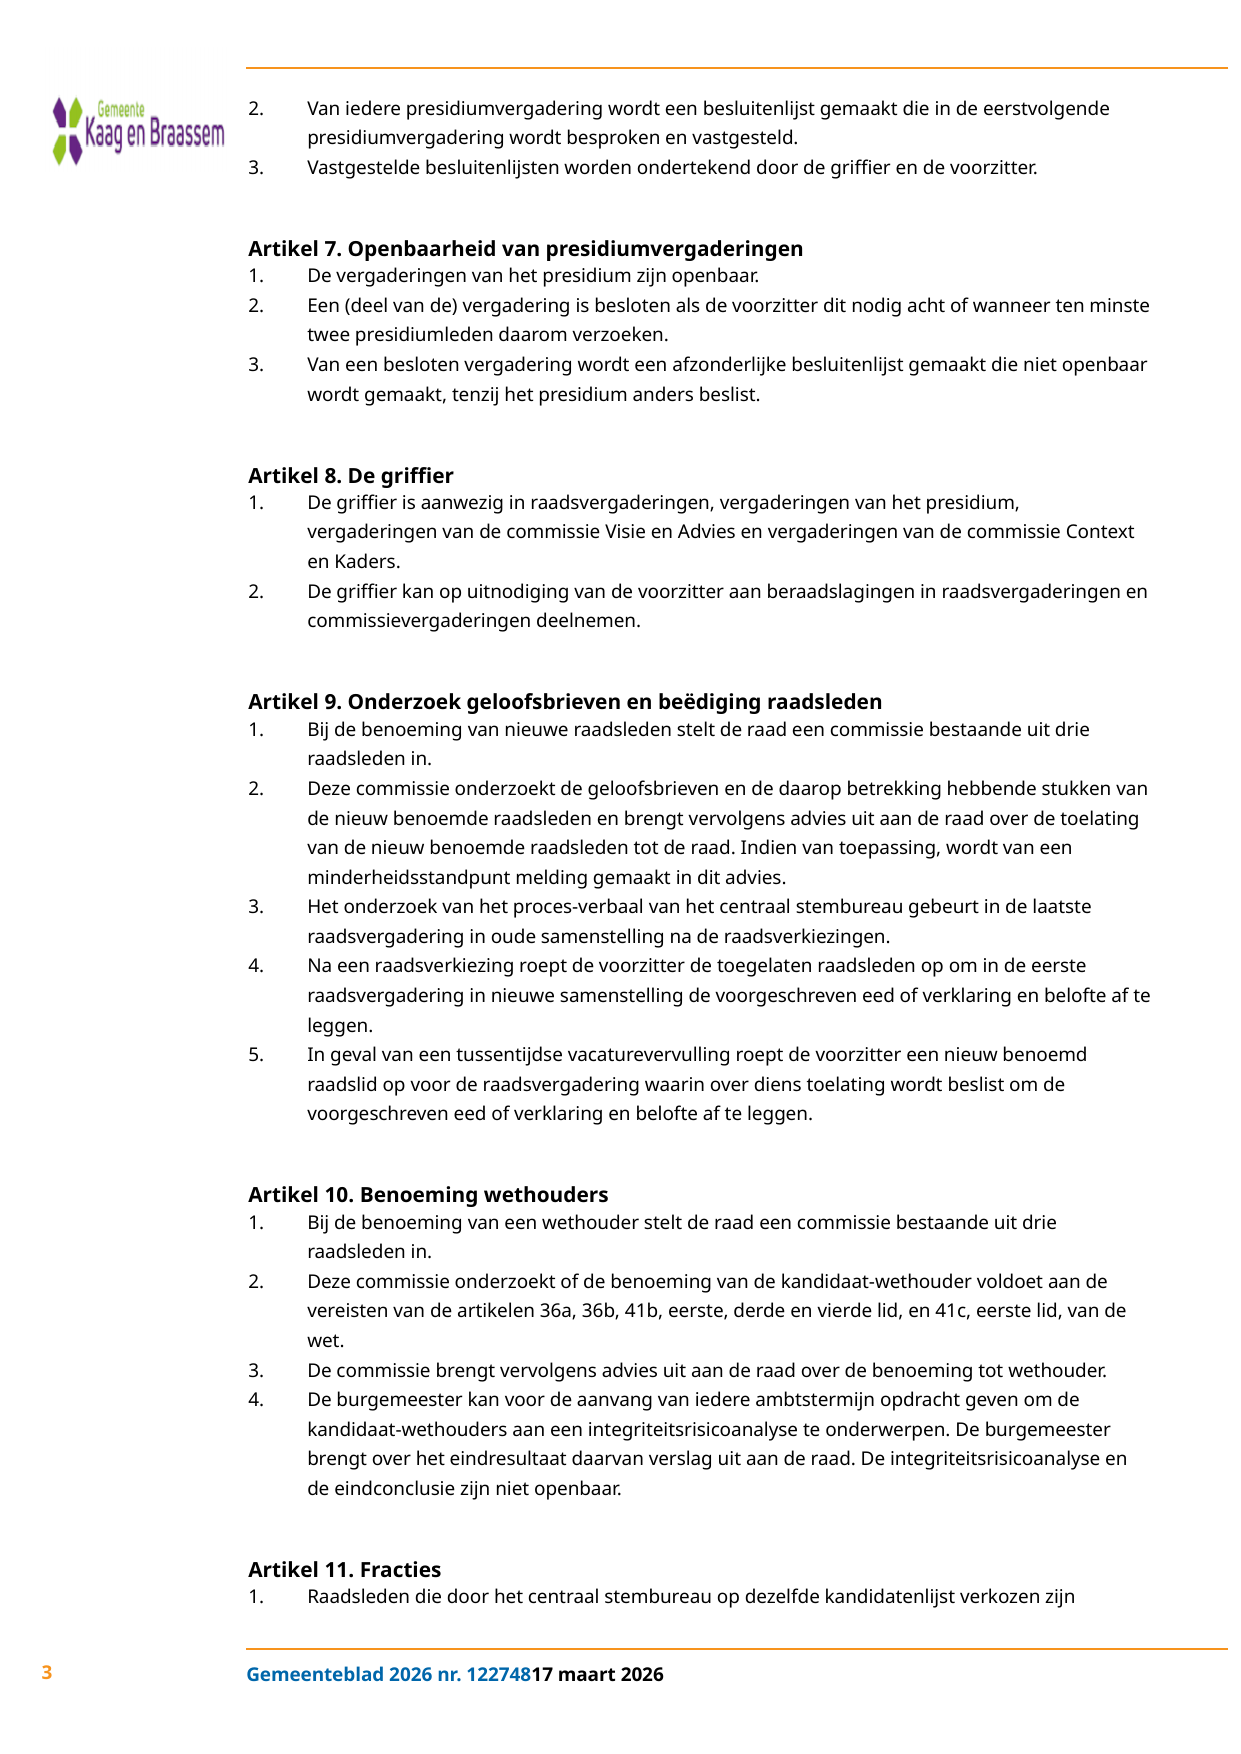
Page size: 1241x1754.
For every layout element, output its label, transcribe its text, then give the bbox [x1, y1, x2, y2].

list De griffier kan op uitnodiging van de voorzitter aan beraadslagingen in raadsvergaderingen en commissievergaderingen deelnemen. [248, 578, 1152, 633]
list Van iedere presidiumvergadering wordt een besluitenlijst gemaakt die in de eerstvolgende presidiumvergadering wordt besproken en vastgesteld. [248, 95, 1152, 150]
list In geval van een tussentijdse vacaturevervulling roept de voorzitter een nieuw benoemd raadslid op voor de raadsvergadering waarin over diens toelating wordt beslist om de voorgeschreven eed of verklaring en belofte af te leggen. [248, 1041, 1152, 1126]
list De griffier is aanwezig in raadsvergaderingen, vergaderingen van het presidium, vergaderingen van de commissie Visie en Advies en vergaderingen van de commissie Context en Kaders. [248, 489, 1152, 574]
list Raadsleden die door het centraal stembureau op dezelfde kandidatenlijst verkozen zijn [248, 1584, 1152, 1609]
list Deze commissie onderzoekt of de benoeming van de kandidaat-wethouder voldoet aan de vereisten van de artikelen 36a, 36b, 41b, eerste, derde en vierde lid, en 41c, eerste lid, van de wet. [248, 1268, 1152, 1353]
text Artikel 9. Onderzoek geloofsbrieven en beëdiging raadsleden [248, 687, 1152, 716]
list De vergaderingen van het presidium zijn openbaar. [248, 262, 1152, 288]
list Een (deel van de) vergadering is besloten als de voorzitter dit nodig acht of wanneer ten minste twee presidiumleden daarom verzoeken. [248, 292, 1152, 347]
list Na een raadsverkiezing roept de voorzitter de toegelaten raadsleden op om in de eerste raadsvergadering in nieuwe samenstelling de voorgeschreven eed of verklaring en belofte af te leggen. [248, 953, 1152, 1037]
list Van een besloten vergadering wordt een afzonderlijke besluitenlijst gemaakt die niet openbaar wordt gemaakt, tenzij het presidium anders beslist. [248, 351, 1152, 406]
text Artikel 11. Fracties [248, 1555, 1152, 1584]
list Bij de benoeming van nieuwe raadsleden stelt de raad een commissie bestaande uit drie raadsleden in. [248, 716, 1152, 771]
list De burgemeester kan voor de aanvang van iedere ambtstermijn opdracht geven om de kandidaat-wethouders aan een integriteitsrisicoanalyse te onderwerpen. De burgemeester brengt over het eindresultaat daarvan verslag uit aan de raad. De integriteitsrisicoanalyse en de eindconclusie zijn niet openbaar. [248, 1386, 1152, 1501]
picture [41, 47, 231, 172]
list Vastgestelde besluitenlijsten worden ondertekend door de griffier en de voorzitter. [248, 154, 1152, 180]
text Artikel 8. De griffier [248, 461, 1152, 489]
list Het onderzoek van het proces-verbaal van het centraal stembureau gebeurt in de laatste raadsvergadering in oude samenstelling na de raadsverkiezingen. [248, 893, 1152, 949]
list Deze commissie onderzoekt de geloofsbrieven en de daarop betrekking hebbende stukken van de nieuw benoemde raadsleden en brengt vervolgens advies uit aan de raad over de toelating van de nieuw benoemde raadsleden tot de raad. Indien van toepassing, wordt van een minderheidsstandpunt melding gemaakt in dit advies. [248, 775, 1152, 889]
text Artikel 7. Openbaarheid van presidiumvergaderingen [248, 234, 1152, 262]
list De commissie brengt vervolgens advies uit aan de raad over de benoeming tot wethouder. [248, 1357, 1152, 1383]
text Artikel 10. Benoeming wethouders [248, 1181, 1152, 1209]
list Bij de benoeming van een wethouder stelt de raad een commissie bestaande uit drie raadsleden in. [248, 1209, 1152, 1264]
